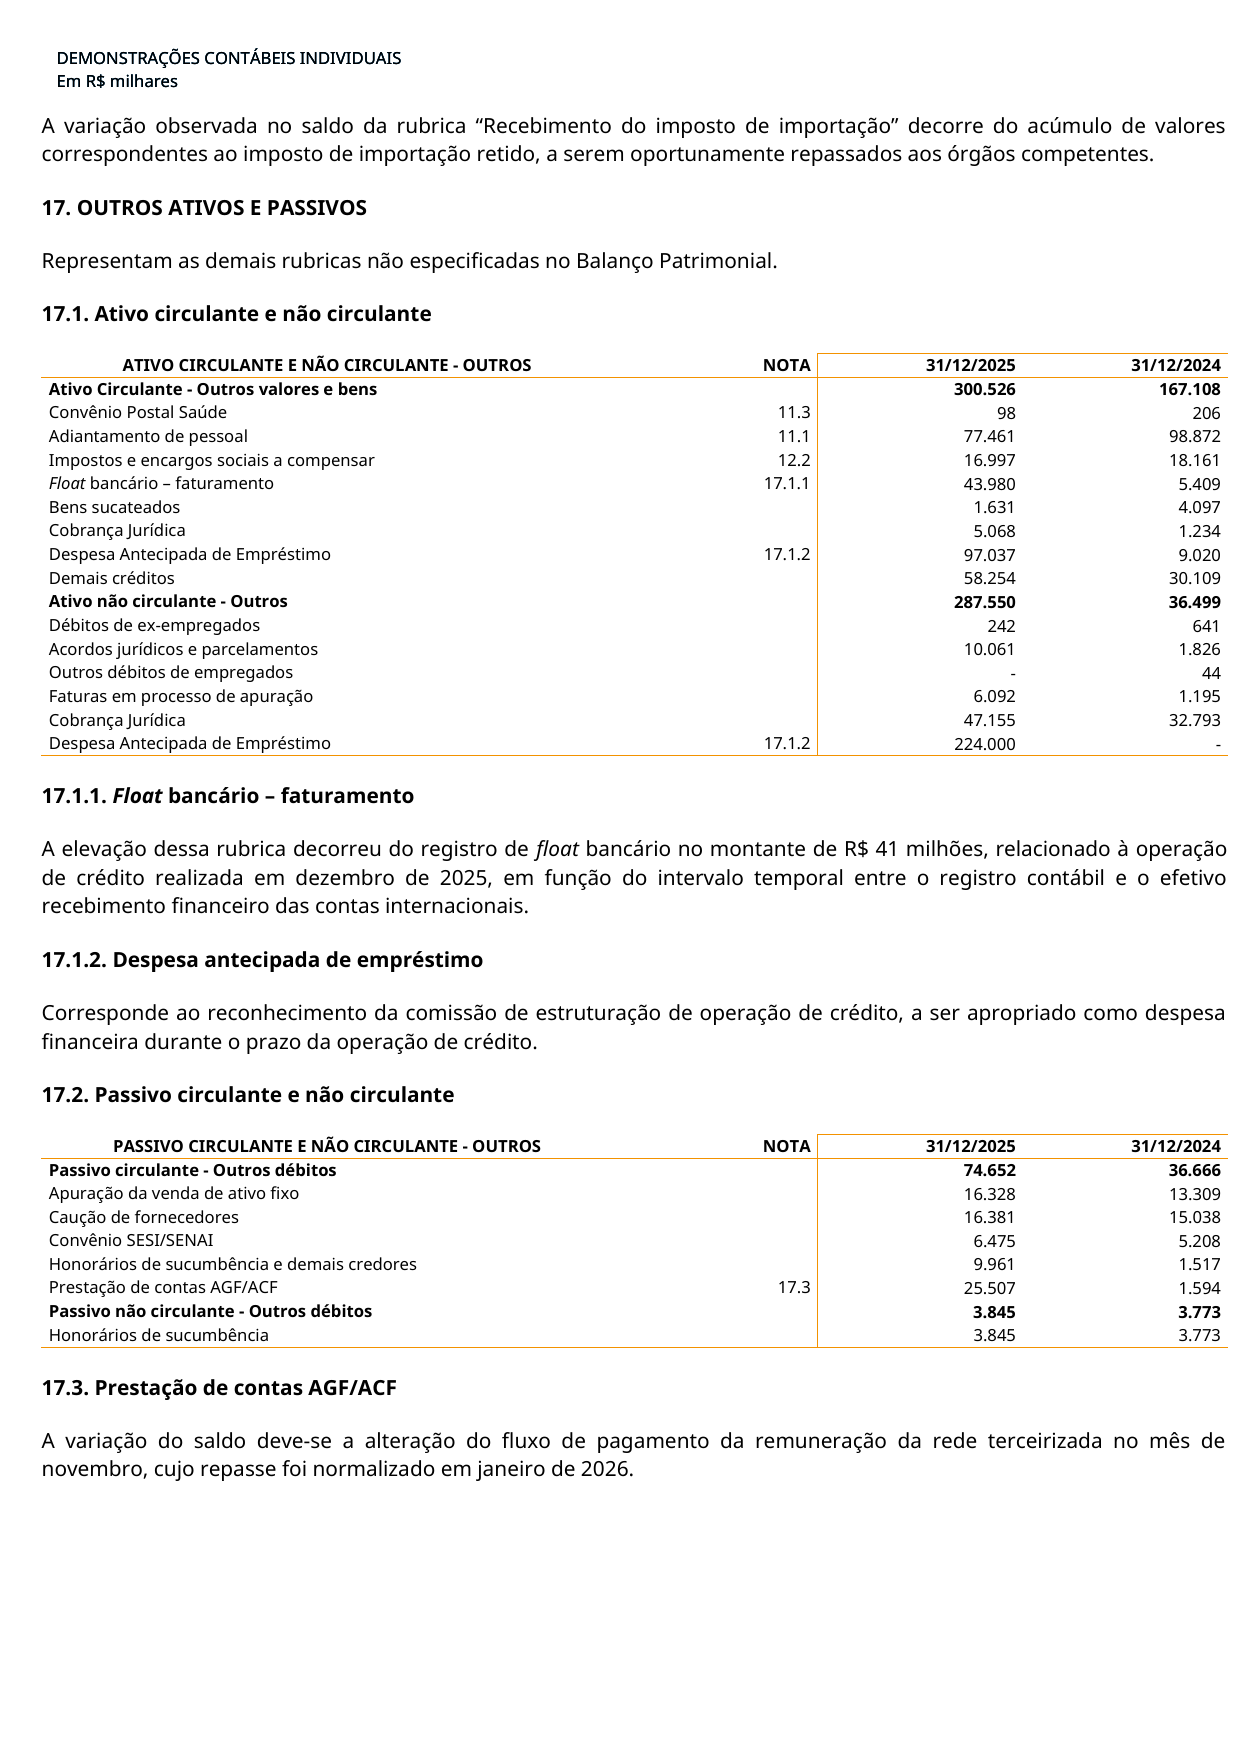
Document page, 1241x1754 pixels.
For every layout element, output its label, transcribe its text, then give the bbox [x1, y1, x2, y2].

subtitle Prestação de contas AGF/ACF [41, 1373, 1228, 1401]
table_header 31/12/2024 [1023, 354, 1228, 377]
table_cell Demais créditos [41, 566, 613, 589]
table_cell 206 [1023, 400, 1228, 424]
table_cell 9.020 [1023, 542, 1228, 566]
table_cell 74.652 [818, 1159, 1023, 1181]
table_cell Ativo não circulante - Outros [41, 590, 613, 613]
table_cell 15.038 [1023, 1205, 1228, 1228]
table_header 31/12/2025 [818, 1135, 1023, 1157]
table_cell Honorários de sucumbência e demais credores [41, 1252, 613, 1276]
table_cell 5.068 [818, 519, 1023, 542]
table_cell 224.000 [818, 731, 1023, 755]
table_header NOTA [613, 1134, 817, 1157]
table_cell 300.526 [818, 378, 1023, 400]
table_cell 16.328 [818, 1181, 1023, 1205]
table_cell [613, 1159, 817, 1181]
table_cell [613, 1252, 817, 1276]
table_cell Bens sucateados [41, 495, 613, 519]
table_cell 44 [1023, 661, 1228, 684]
table_cell Prestação de contas AGF/ACF [41, 1276, 613, 1299]
table_cell 242 [818, 613, 1023, 637]
text Corresponde ao reconhecimento da comissão de estruturação de operação de crédito, a ser apropriado como despesa financeira durante o prazo da operação de crédito. [41, 998, 1228, 1055]
table_cell [613, 590, 817, 613]
table_cell [613, 1205, 817, 1228]
table_cell [613, 495, 817, 519]
table_cell [613, 378, 817, 400]
table_cell 1.517 [1023, 1252, 1228, 1276]
table_cell 1.631 [818, 495, 1023, 519]
table_cell 10.061 [818, 637, 1023, 661]
table_cell 167.108 [1023, 378, 1228, 400]
table_cell 287.550 [818, 590, 1023, 613]
text A variação do saldo deve-se a alteração do fluxo de pagamento da remuneração da rede terceirizada no mês de novembro, cujo repasse foi normalizado em janeiro de 2026. [41, 1426, 1228, 1483]
table_cell - [1023, 731, 1228, 755]
text Representam as demais rubricas não especificadas no Balanço Patrimonial. [41, 246, 1228, 274]
table_cell 98.872 [1023, 424, 1228, 448]
table_cell 30.109 [1023, 566, 1228, 589]
table_cell Débitos de ex-empregados [41, 613, 613, 637]
table_cell [613, 519, 817, 542]
table_cell 17.3 [613, 1276, 817, 1299]
table_cell [613, 637, 817, 661]
text A variação observada no saldo da rubrica “Recebimento do imposto de importação” decorre do acúmulo de valores correspondentes ao imposto de importação retido, a serem oportunamente repassados aos órgãos competentes. [41, 111, 1228, 168]
table_cell 32.793 [1023, 708, 1228, 731]
table_cell [613, 613, 817, 637]
table_cell Cobrança Jurídica [41, 519, 613, 542]
table_cell 12.2 [613, 448, 817, 471]
text A elevação dessa rubrica decorreu do registro de float bancário no montante de R$ 41 milhões, relacionado à operação de crédito realizada em dezembro de 2025, em função do intervalo temporal entre o registro contábil e o efetivo recebimento financeiro das contas internacionais. [41, 834, 1228, 920]
table_cell Despesa Antecipada de Empréstimo [41, 542, 613, 566]
table_cell Outros débitos de empregados [41, 661, 613, 684]
table_cell [613, 1181, 817, 1205]
table_cell 98 [818, 400, 1023, 424]
table_cell Acordos jurídicos e parcelamentos [41, 637, 613, 661]
table_cell 3.773 [1023, 1299, 1228, 1323]
table_cell Faturas em processo de apuração [41, 684, 613, 708]
subtitle OUTROS ATIVOS E PASSIVOS [41, 193, 1228, 221]
table_header PASSIVO CIRCULANTE E NÃO CIRCULANTE - OUTROS [41, 1134, 613, 1157]
table_cell 5.208 [1023, 1229, 1228, 1252]
table_cell 6.092 [818, 684, 1023, 708]
table_cell 641 [1023, 613, 1228, 637]
table_cell 18.161 [1023, 448, 1228, 471]
table_cell 16.381 [818, 1205, 1023, 1228]
table_cell 47.155 [818, 708, 1023, 731]
table_cell 25.507 [818, 1276, 1023, 1299]
table_cell [613, 684, 817, 708]
table_cell 97.037 [818, 542, 1023, 566]
table_cell 4.097 [1023, 495, 1228, 519]
table_cell [613, 566, 817, 589]
table_cell Caução de fornecedores [41, 1205, 613, 1228]
table_cell Float bancário – faturamento [41, 471, 613, 495]
table_cell 58.254 [818, 566, 1023, 589]
table_cell 13.309 [1023, 1181, 1228, 1205]
table_cell Honorários de sucumbência [41, 1323, 613, 1347]
table_cell 17.1.2 [613, 731, 817, 755]
table_cell 77.461 [818, 424, 1023, 448]
table_cell [613, 661, 817, 684]
table_cell [613, 1299, 817, 1323]
table_cell 1.594 [1023, 1276, 1228, 1299]
table_header 31/12/2025 [818, 354, 1023, 377]
table_cell 17.1.1 [613, 471, 817, 495]
table_header ATIVO CIRCULANTE E NÃO CIRCULANTE - OUTROS [41, 353, 613, 377]
table_cell Ativo Circulante - Outros valores e bens [41, 378, 613, 400]
table_cell 1.234 [1023, 519, 1228, 542]
table_cell 36.499 [1023, 590, 1228, 613]
table_cell - [818, 661, 1023, 684]
table_cell 6.475 [818, 1229, 1023, 1252]
subtitle Float bancário – faturamento [41, 781, 1228, 809]
table_cell 11.1 [613, 424, 817, 448]
table_cell 5.409 [1023, 471, 1228, 495]
table_cell Passivo não circulante - Outros débitos [41, 1299, 613, 1323]
subtitle Despesa antecipada de empréstimo [41, 945, 1228, 973]
table_cell Convênio Postal Saúde [41, 400, 613, 424]
table_cell 1.826 [1023, 637, 1228, 661]
table_cell Convênio SESI/SENAI [41, 1229, 613, 1252]
table_cell Adiantamento de pessoal [41, 424, 613, 448]
subtitle Ativo circulante e não circulante [41, 299, 1228, 328]
table_cell Cobrança Jurídica [41, 708, 613, 731]
table_cell 11.3 [613, 400, 817, 424]
table_cell Passivo circulante - Outros débitos [41, 1159, 613, 1181]
table_cell [613, 708, 817, 731]
table_cell 43.980 [818, 471, 1023, 495]
table_cell 16.997 [818, 448, 1023, 471]
subtitle Passivo circulante e não circulante [41, 1080, 1228, 1109]
table_cell [613, 1323, 817, 1347]
table_header NOTA [613, 353, 817, 377]
table_cell 36.666 [1023, 1159, 1228, 1181]
table_cell [613, 1229, 817, 1252]
table_cell 9.961 [818, 1252, 1023, 1276]
table_header 31/12/2024 [1023, 1135, 1228, 1157]
table_cell Apuração da venda de ativo fixo [41, 1181, 613, 1205]
table_cell 3.845 [818, 1299, 1023, 1323]
table_cell 3.845 [818, 1323, 1023, 1347]
table_cell Impostos e encargos sociais a compensar [41, 448, 613, 471]
table_cell 17.1.2 [613, 542, 817, 566]
table_cell 1.195 [1023, 684, 1228, 708]
table_cell 3.773 [1023, 1323, 1228, 1347]
table_cell Despesa Antecipada de Empréstimo [41, 731, 613, 755]
